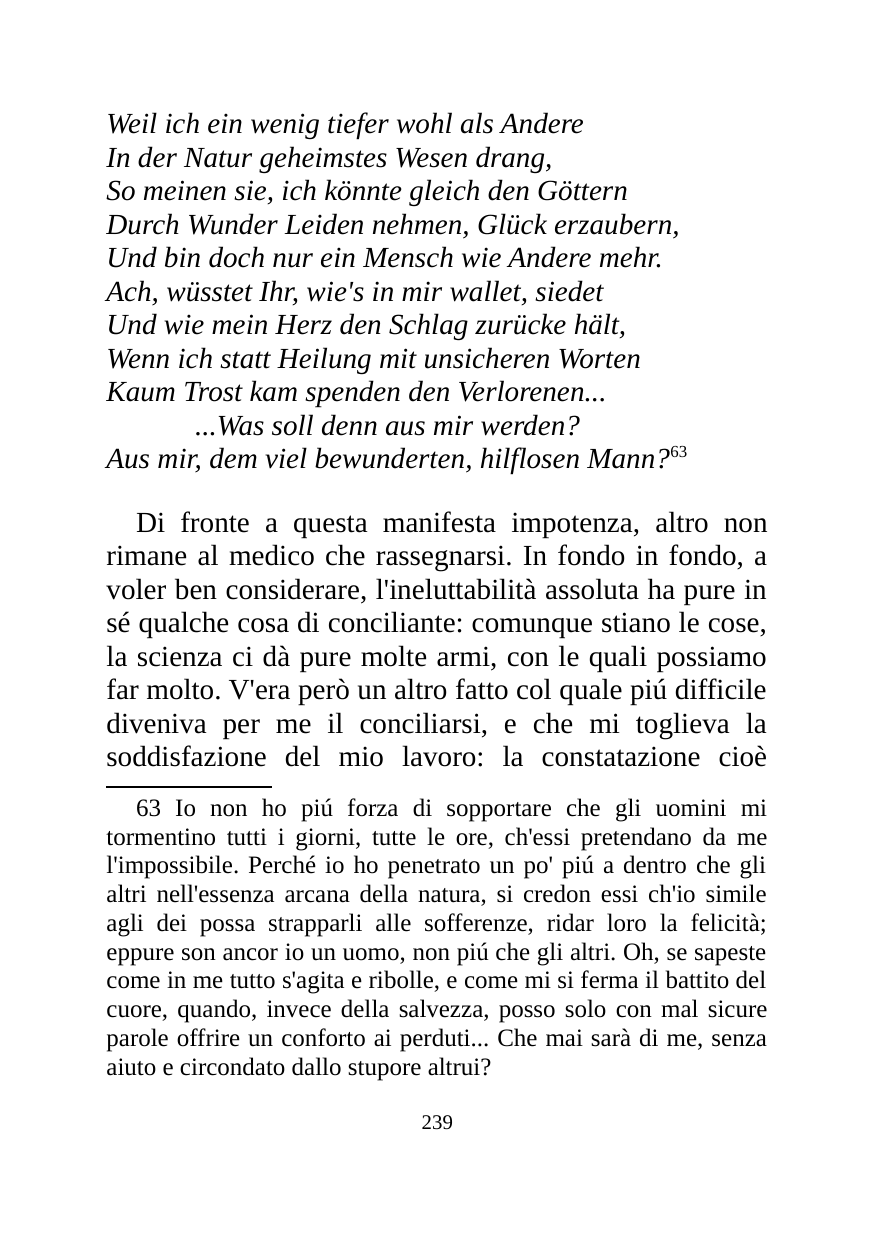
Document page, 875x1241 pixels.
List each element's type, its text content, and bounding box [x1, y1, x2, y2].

text Io non ho piú forza di sopportare che gli uomini mi tormentino tutti i giorni, tutte le ore, ch'essi pretendano da me l'impossibile. Perché io ho penetrato un po' piú a dentro che gli altri nell'essenza arcana della natura, si credon essi ch'io simile agli dei possa strapparli alle sofferenze, ridar loro la felicità; eppure son ancor io un uomo, non piú che gli altri. Oh, se sapeste come in me tutto s'agita e ribolle, e come mi si ferma il battito del cuore, quando, invece della salvezza, posso solo con mal sicure parole offrire un conforto ai perduti... Che mai sarà di me, senza aiuto e circondato dallo stupore altrui? [106, 793, 768, 1080]
text Di fronte a questa manifesta impotenza, altro non rimane al medico che rassegnarsi. In fondo in fondo, a voler ben considerare, l'ineluttabilità assoluta ha pure in sé qualche cosa di conciliante: comunque stiano le cose, la scienza ci dà pure molte armi, con le quali possiamo far molto. V'era però un altro fatto col quale piú difficile diveniva per me il conciliarsi, e che mi toglieva la soddisfazione del mio lavoro: la constatazione cioè [106, 505, 768, 773]
text ...Was soll denn aus mir werden? Aus mir, dem viel bewunderten, hilflosen Mann? [106, 408, 768, 475]
text Weil ich ein wenig tiefer wohl als Andere In der Natur geheimstes Wesen drang, So meinen sie, ich könnte gleich den Göttern Durch Wunder Leiden nehmen, Glück erzaubern, Und bin doch nur ein Mensch wie Andere mehr. Ach, wüsstet Ihr, wie's in mir wallet, siedet Und wie mein Herz den Schlag zurücke hält, Wenn ich statt Heilung mit unsicheren Worten Kaum Trost kam spenden den Verlorenen... [106, 106, 768, 408]
